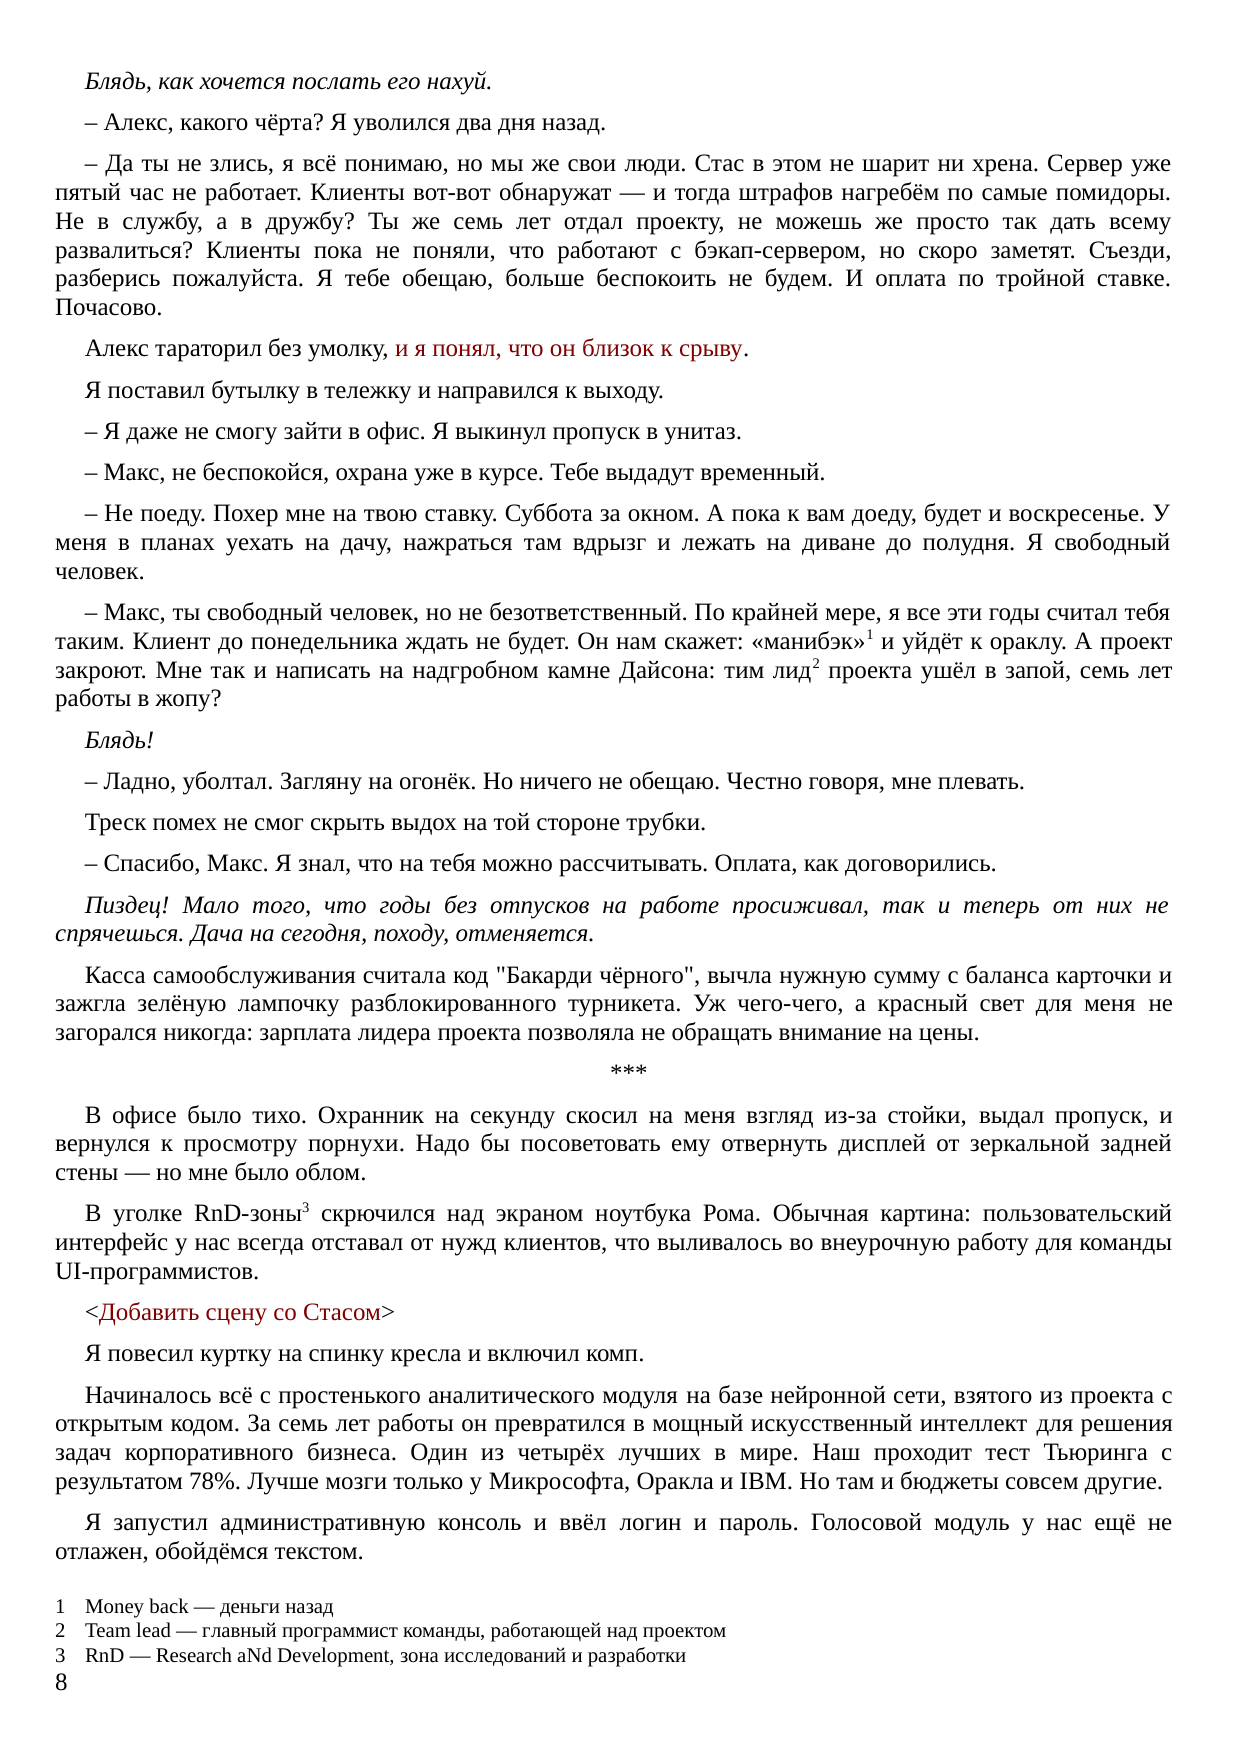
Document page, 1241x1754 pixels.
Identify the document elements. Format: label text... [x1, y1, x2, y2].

text Team lead — главный программист команды, работающей над проектом [55, 1618, 1173, 1642]
text Пиздец! Мало того, что годы без отпусков на работе просиживал, так и теперь от них не спрячешься. Дача на сегодня, походу, отменяется. [55, 890, 1173, 947]
text Я запустил административную консоль и ввёл логин и пароль. Голосовой модуль у нас ещё не отлажен, обойдёмся текстом. [55, 1507, 1173, 1565]
text – Не поеду. Похер мне на твою ставку. Суббота за окном. А пока к вам доеду, будет и воскресенье. У меня в планах уехать на дачу, нажраться там вдрызг и лежать на диване до полудня. Я свободный человек. [55, 498, 1173, 585]
text Касса самообслуживания считала код "Бакарди чёрного", вычла нужную сумму с баланса карточки и зажгла зелёную лампочку разблокированного турникета. Уж чего-чего, а красный свет для меня не загорался никогда: зарплата лидера проекта позволяла не обращать внимание на цены. [55, 960, 1173, 1046]
text – Я даже не смогу зайти в офис. Я выкинул пропуск в унитаз. [55, 416, 1173, 445]
text – Спасибо, Макс. Я знал, что на тебя можно рассчитывать. Оплата, как договорились. [55, 848, 1173, 877]
text Money back — деньги назад [55, 1594, 1173, 1618]
text Я поставил бутылку в тележку и направился к выходу. [55, 375, 1173, 403]
text *** [55, 1058, 1173, 1087]
text – Ладно, уболтал. Загляну на огонёк. Но ничего не обещаю. Честно говоря, мне плевать. [55, 766, 1173, 795]
text В офисе было тихо. Охранник на секунду скосил на меня взгляд из-за стойки, выдал пропуск, и вернулся к просмотру порнухи. Надо бы посоветовать ему отвернуть дисплей от зеркальной задней стены — но мне было облом. [55, 1100, 1173, 1186]
text RnD — Research aNd Development, зона исследований и разработки [55, 1642, 1173, 1667]
text Блядь, как хочется послать его нахуй. [55, 66, 1173, 95]
text В уголке RnD-зоны скрючился над экраном ноутбука Рома. Обычная картина: пользовательский интерфейс у нас всегда отставал от нужд клиентов, что выливалось во внеурочную работу для команды UI-программистов. [55, 1198, 1173, 1285]
text Алекс тараторил без умолку, и я понял, что он близок к срыву. [55, 333, 1173, 362]
text Треск помех не смог скрыть выдох на той стороне трубки. [55, 807, 1173, 836]
text – Макс, ты свободный человек, но не безответственный. По крайней мере, я все эти годы считал тебя таким. Клиент до понедельника ждать не будет. Он нам скажет: «манибэк» и уйдёт к ораклу. А проект закроют. Мне так и написать на надгробном камне Дайсона: тим лид проекта ушёл в запой, семь лет работы в жопу? [55, 597, 1173, 712]
text <Добавить сцену со Стасом> [55, 1297, 1173, 1326]
text – Алекс, какого чёрта? Я уволился два дня назад. [55, 107, 1173, 136]
text – Макс, не беспокойся, охрана уже в курсе. Тебе выдадут временный. [55, 457, 1173, 486]
text Я повесил куртку на спинку кресла и включил комп. [55, 1338, 1173, 1367]
text – Да ты не злись, я всё понимаю, но мы же свои люди. Стас в этом не шарит ни хрена. Сервер уже пятый час не работает. Клиенты вот-вот обнаружат — и тогда штрафов нагребём по самые помидоры. Не в службу, а в дружбу? Ты же семь лет отдал проекту, не можешь же просто так дать всему развалиться? Клиенты пока не поняли, что работают с бэкап-сервером, но скоро заметят. Съезди, разберись пожалуйста. Я тебе обещаю, больше беспокоить не будем. И оплата по тройной ставке. Почасово. [55, 148, 1173, 321]
text Блядь! [55, 725, 1173, 753]
text Начиналось всё с простенького аналитического модуля на базе нейронной сети, взятого из проекта с открытым кодом. За семь лет работы он превратился в мощный искусственный интеллект для решения задач корпоративного бизнеса. Один из четырёх лучших в мире. Наш проходит тест Тьюринга с результатом 78%. Лучше мозги только у Микрософта, Оракла и IBM. Но там и бюджеты совсем другие. [55, 1380, 1173, 1495]
